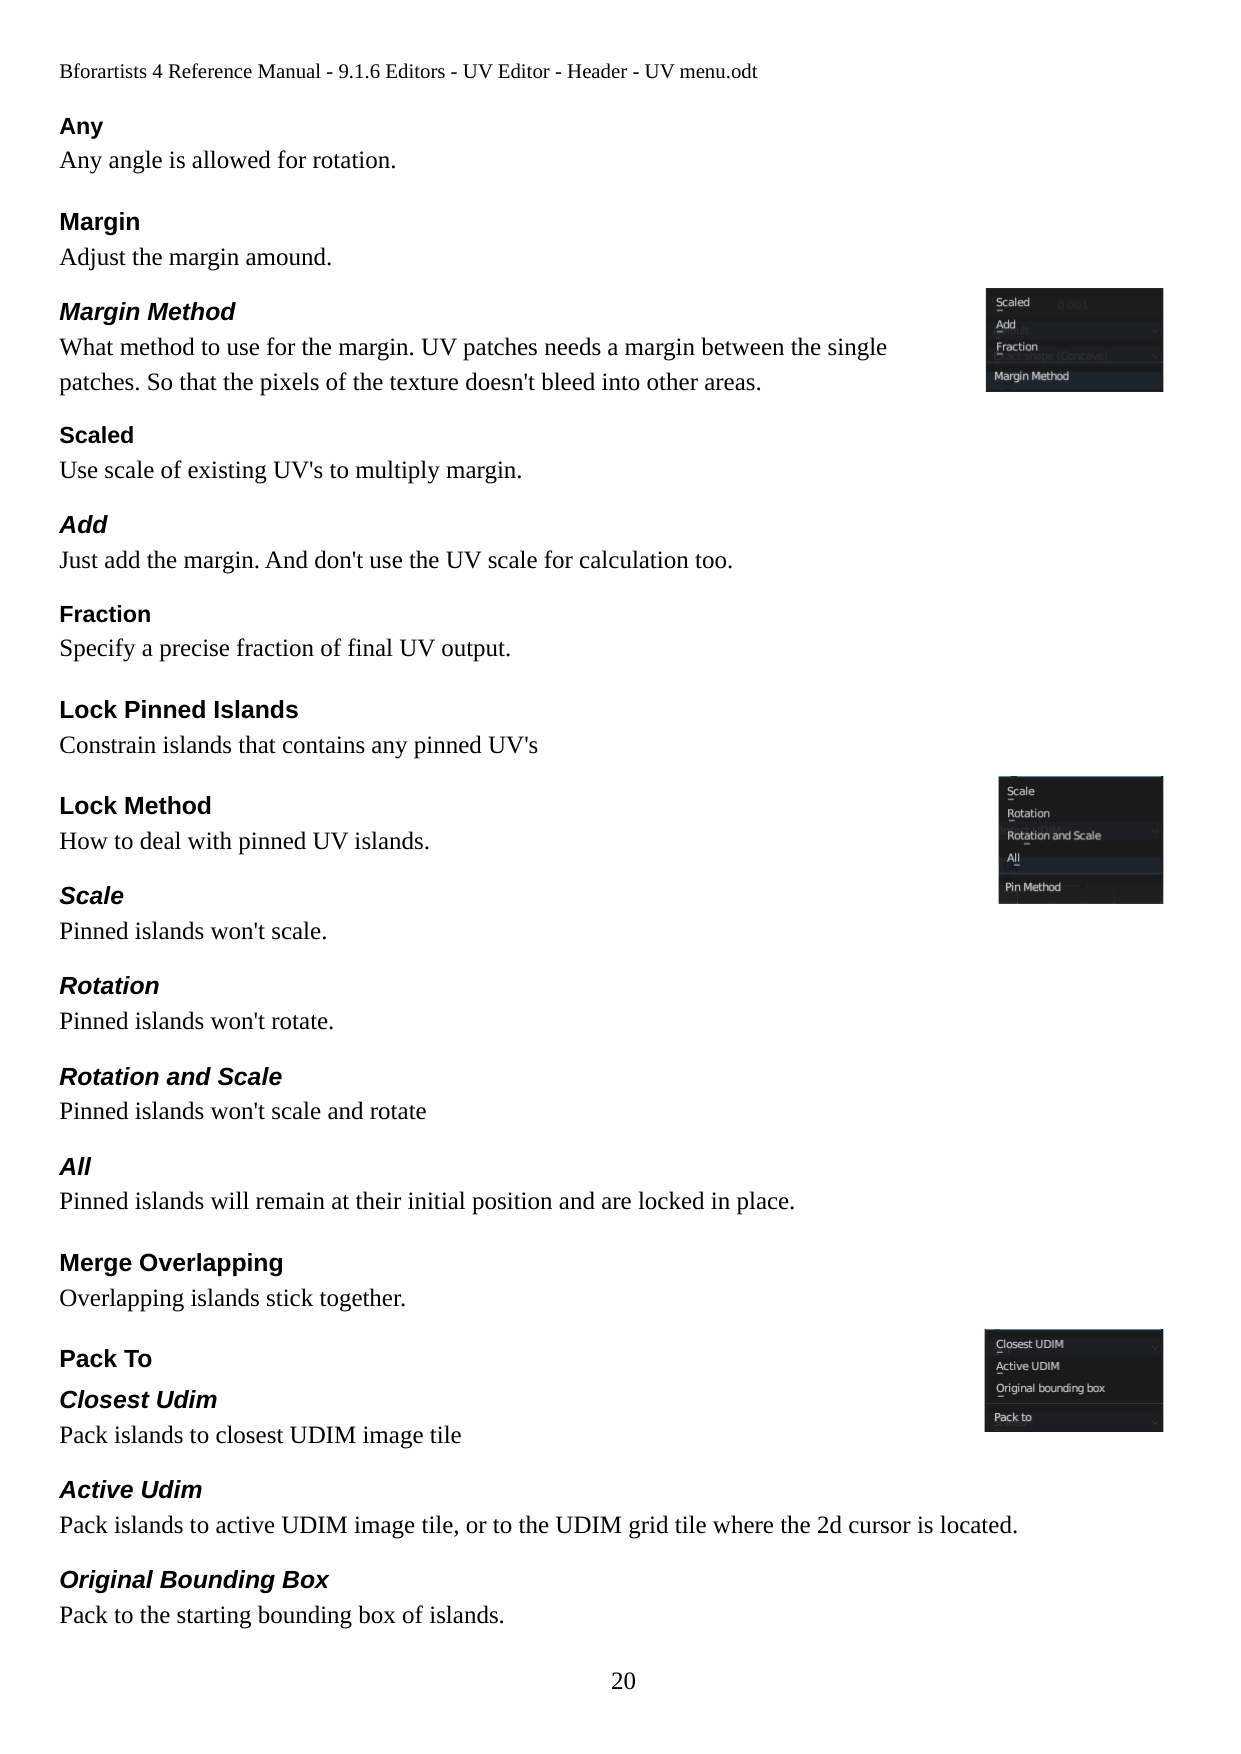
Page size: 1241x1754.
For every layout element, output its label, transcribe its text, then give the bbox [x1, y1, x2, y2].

picture [985, 288, 1164, 392]
subtitle Scaled [59, 422, 1181, 449]
text Pack islands to active UDIM image tile, or to the UDIM grid tile where the 2d cursor is located. [59, 1510, 1181, 1539]
subtitle Original Bounding Box [59, 1566, 1181, 1594]
picture [998, 776, 1164, 904]
text Pinned islands will remain at their initial position and are locked in place. [59, 1186, 1181, 1215]
text Overlapping islands stick together. [59, 1283, 1181, 1312]
subtitle Lock Method [59, 791, 998, 820]
subtitle Active Udim [59, 1476, 1181, 1504]
text Constrain islands that contains any pinned UV's [59, 730, 1181, 758]
subtitle All [59, 1152, 1181, 1180]
subtitle Scale [59, 881, 1181, 910]
subtitle [1164, 1344, 1181, 1373]
subtitle Merge Overlapping [59, 1248, 1181, 1277]
text Pinned islands won't scale. [59, 916, 1181, 945]
subtitle Rotation and Scale [59, 1062, 1181, 1090]
subtitle Add [59, 510, 1181, 539]
subtitle Closest Udim [59, 1385, 984, 1414]
subtitle [1164, 1385, 1181, 1414]
text Pinned islands won't rotate. [59, 1006, 1181, 1035]
text Adjust the margin amound. [59, 242, 1181, 271]
text Specify a precise fraction of final UV output. [59, 633, 1181, 662]
text Use scale of existing UV's to multiply margin. [59, 455, 1181, 484]
subtitle [1164, 791, 1181, 820]
text What method to use for the margin. UV patches needs a margin between the single patches. So that the pixels of the texture doesn't bleed into other areas. [59, 332, 1181, 395]
text Any angle is allowed for rotation. [59, 146, 1181, 174]
subtitle Margin [59, 207, 1181, 236]
subtitle Margin Method [59, 297, 985, 326]
picture [984, 1329, 1164, 1432]
text Just add the margin. And don't use the UV scale for calculation too. [59, 545, 1181, 574]
subtitle Any [59, 113, 1181, 139]
text Pinned islands won't scale and rotate [59, 1096, 1181, 1125]
subtitle Fraction [59, 600, 1181, 627]
text Pack to the starting bounding box of islands. [59, 1600, 1181, 1629]
text Pack islands to closest UDIM image tile [59, 1420, 1181, 1449]
subtitle [1164, 297, 1181, 326]
text How to deal with pinned UV islands. [59, 826, 998, 855]
subtitle Rotation [59, 971, 1181, 1000]
subtitle Lock Pinned Islands [59, 695, 1181, 723]
subtitle Pack To [59, 1344, 984, 1373]
